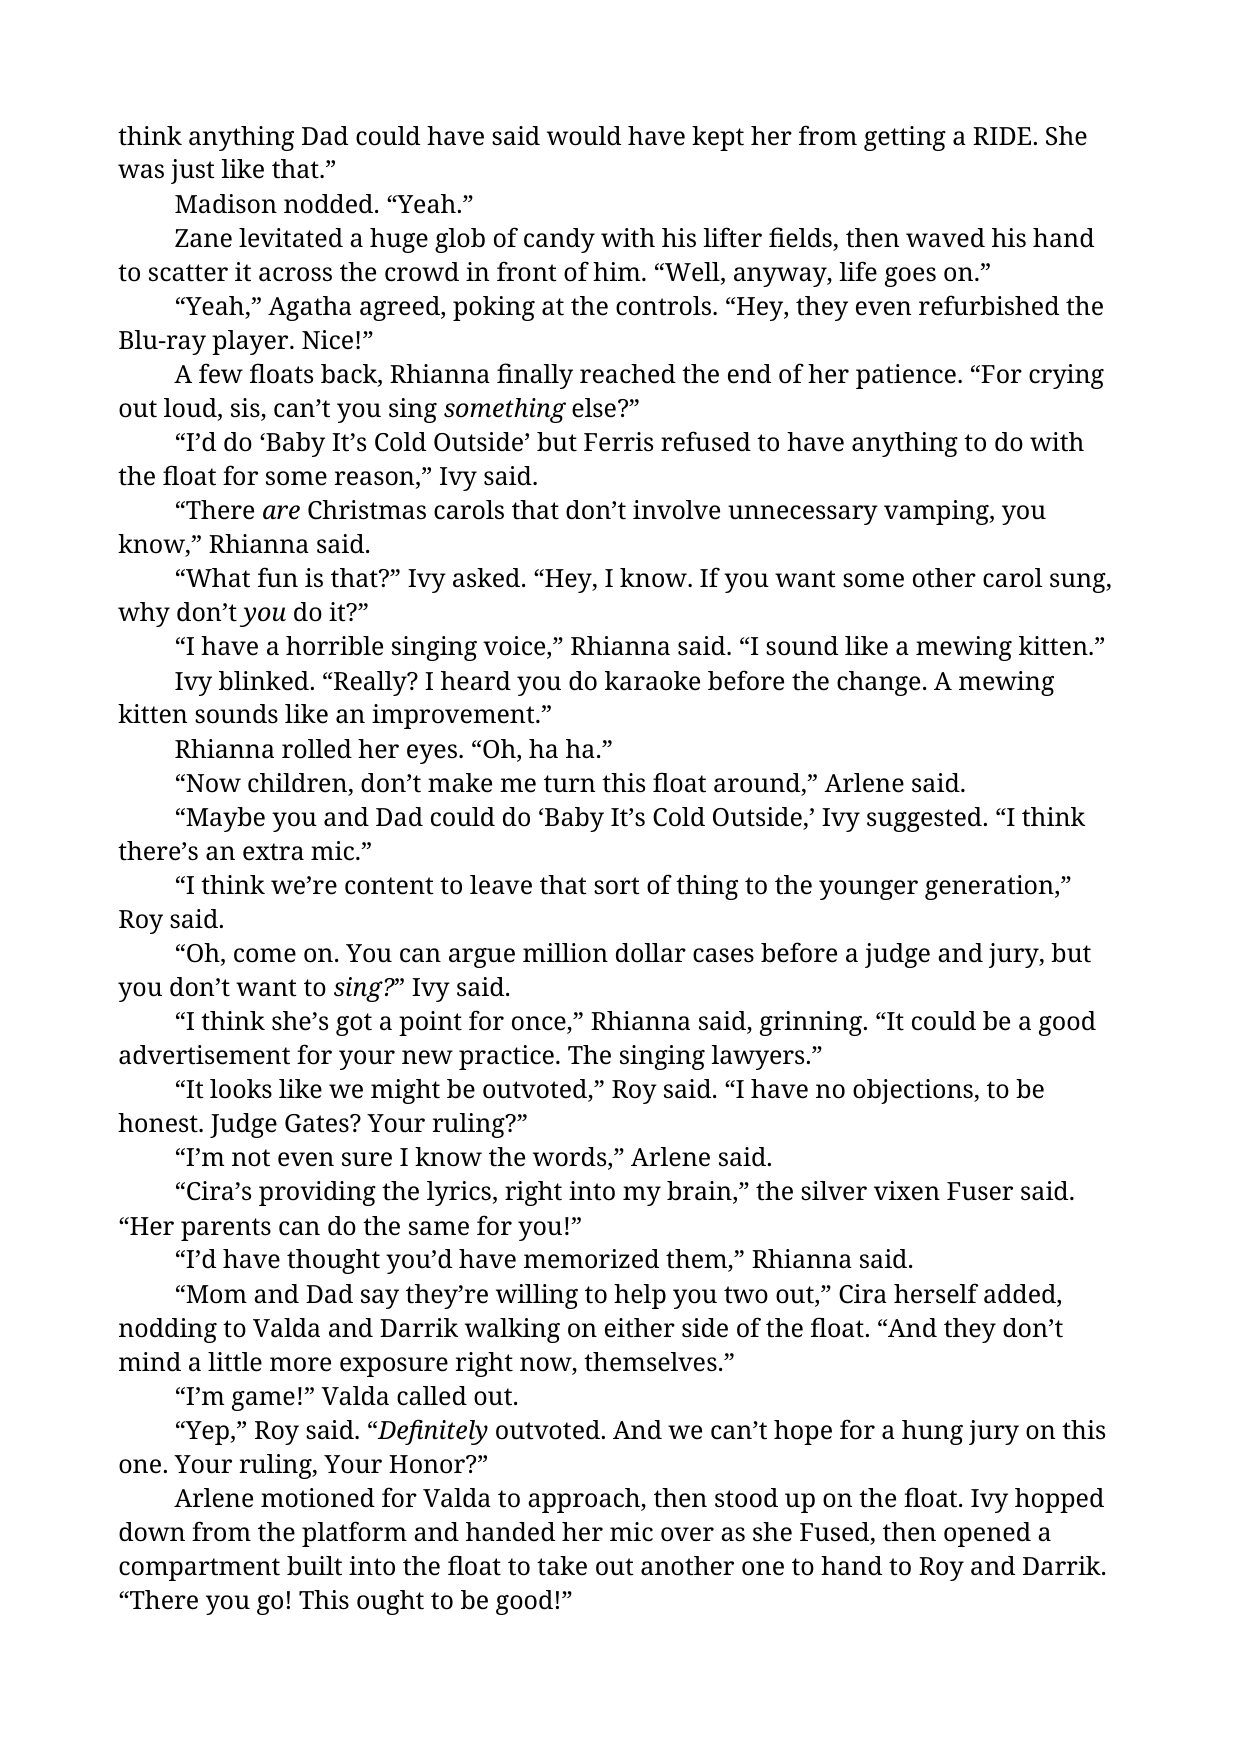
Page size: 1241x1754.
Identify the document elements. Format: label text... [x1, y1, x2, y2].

text “Oh, come on. You can argue million dollar cases before a judge and jury, but you don’t want to sing?” Ivy said. [118, 936, 1122, 1004]
text “I think we’re content to leave that sort of thing to the younger generation,” Roy said. [118, 867, 1122, 936]
text “I’d have thought you’d have memorized them,” Rhianna said. [118, 1242, 1122, 1276]
text “I’m game!” Valda called out. [118, 1378, 1122, 1412]
text “What fun is that?” Ivy asked. “Hey, I know. If you want some other carol sung, why don’t you do it?” [118, 561, 1122, 629]
text “Now children, don’t make me turn this float around,” Arlene said. [118, 765, 1122, 799]
text “I’m not even sure I know the words,” Arlene said. [118, 1140, 1122, 1174]
text “I think she’s got a point for once,” Rhianna said, grinning. “It could be a good advertisement for your new practice. The singing lawyers.” [118, 1004, 1122, 1072]
text “Mom and Dad say they’re willing to help you two out,” Cira herself added, nodding to Valda and Darrik walking on either side of the float. “And they don’t mind a little more exposure right now, themselves.” [118, 1276, 1122, 1378]
text think anything Dad could have said would have kept her from getting a RIDE. She was just like that.” [118, 118, 1122, 186]
text “Yeah,” Agatha agreed, poking at the controls. “Hey, they even refurbished the Blu-ray player. Nice!” [118, 288, 1122, 357]
text “I have a horrible singing voice,” Rhianna said. “I sound like a mewing kitten.” [118, 629, 1122, 663]
text “Maybe you and Dad could do ‘Baby It’s Cold Outside,’ Ivy suggested. “I think there’s an extra mic.” [118, 799, 1122, 867]
text “Yep,” Roy said. “Definitely outvoted. And we can’t hope for a hung jury on this one. Your ruling, Your Honor?” [118, 1412, 1122, 1481]
text Rhianna rolled her eyes. “Oh, ha ha.” [118, 731, 1122, 765]
text Zane levitated a huge glob of candy with his lifter fields, then waved his hand to scatter it across the crowd in front of him. “Well, anyway, life goes on.” [118, 220, 1122, 288]
text Ivy blinked. “Really? I heard you do karaoke before the change. A mewing kitten sounds like an improvement.” [118, 663, 1122, 731]
text A few floats back, Rhianna finally reached the end of her patience. “For crying out loud, sis, can’t you sing something else?” [118, 357, 1122, 425]
text “I’d do ‘Baby It’s Cold Outside’ but Ferris refused to have anything to do with the float for some reason,” Ivy said. [118, 425, 1122, 493]
text “There are Christmas carols that don’t involve unnecessary vamping, you know,” Rhianna said. [118, 493, 1122, 561]
text “Cira’s providing the lyrics, right into my brain,” the silver vixen Fuser said. “Her parents can do the same for you!” [118, 1174, 1122, 1242]
text “It looks like we might be outvoted,” Roy said. “I have no objections, to be honest. Judge Gates? Your ruling?” [118, 1072, 1122, 1140]
text Madison nodded. “Yeah.” [118, 186, 1122, 220]
text Arlene motioned for Valda to approach, then stood up on the float. Ivy hopped down from the platform and handed her mic over as she Fused, then opened a compartment built into the float to take out another one to hand to Roy and Darrik. “There you go! This ought to be good!” [118, 1481, 1122, 1617]
